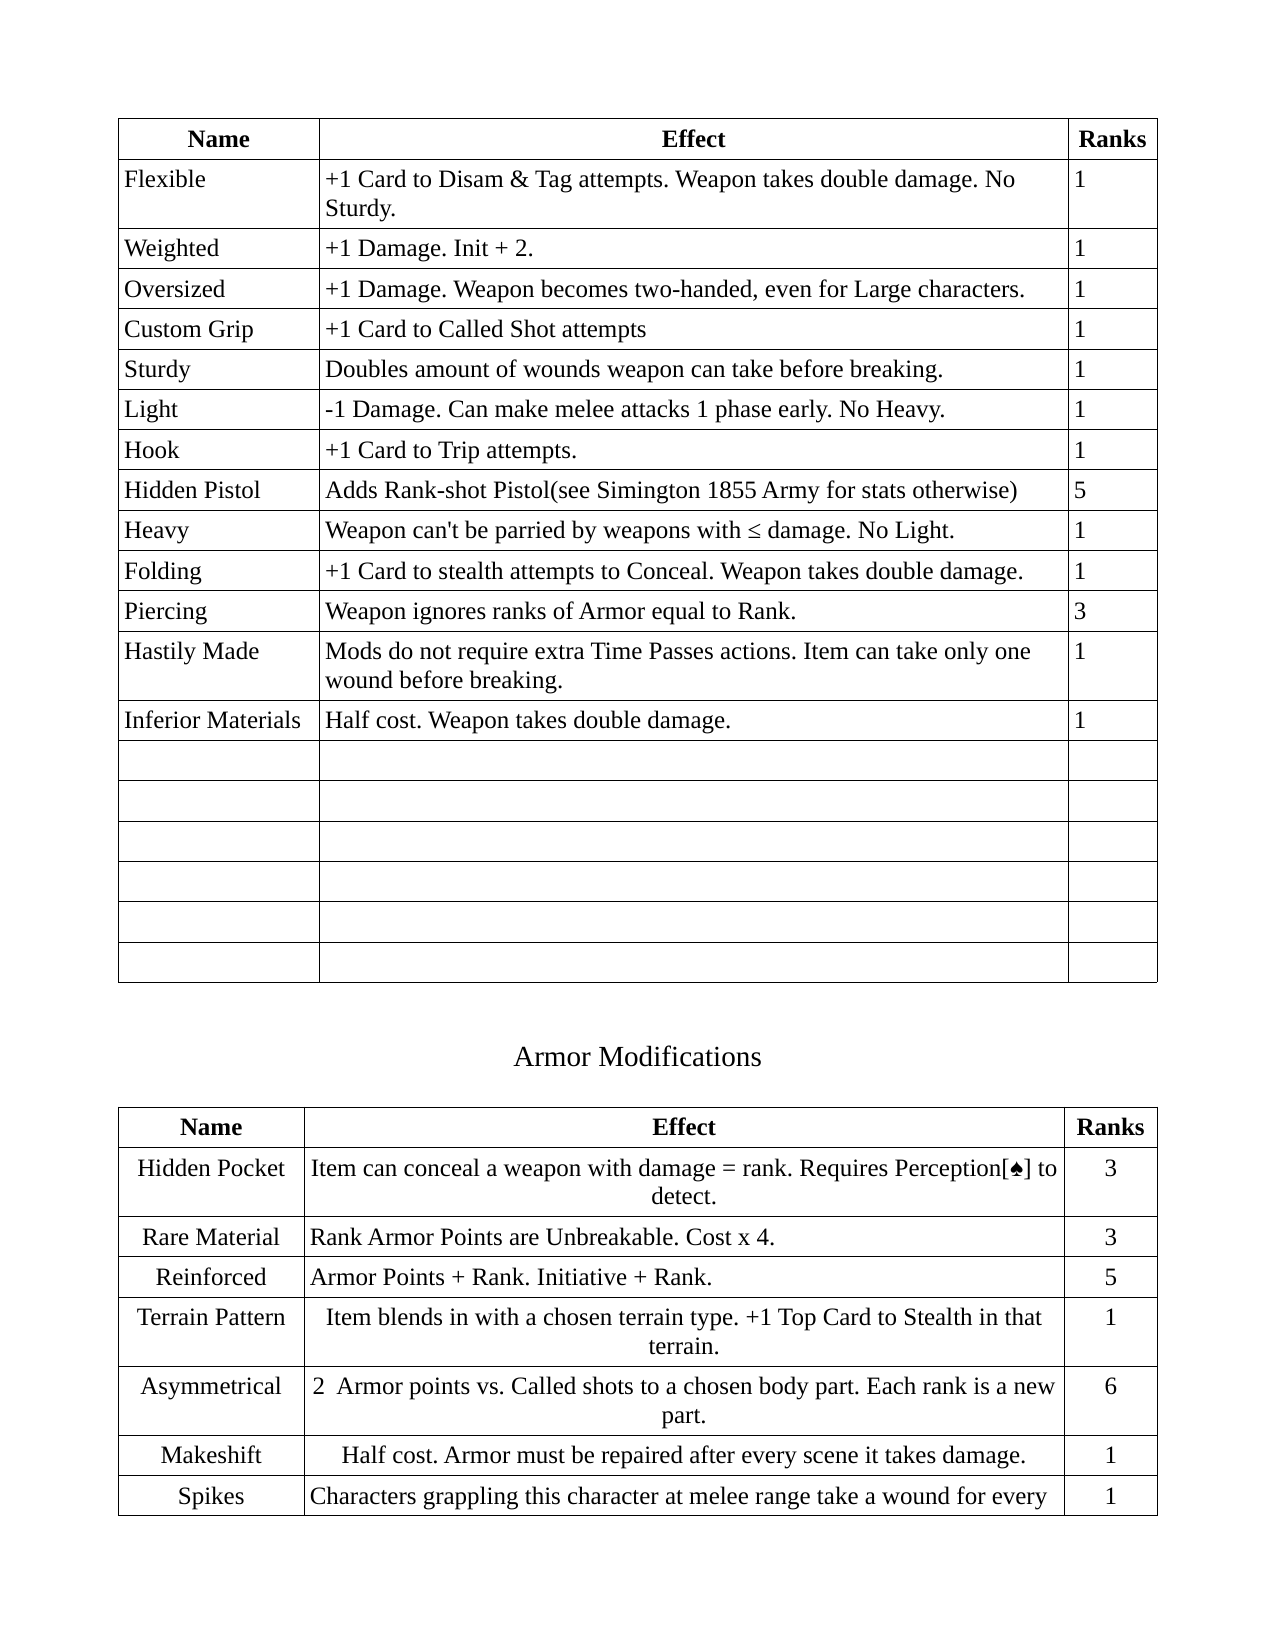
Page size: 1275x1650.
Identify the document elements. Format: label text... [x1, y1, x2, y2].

table_cell [1069, 741, 1157, 780]
table_cell Item can conceal a weapon with damage = rank. Requires Perception[♠] to detect. [305, 1148, 1064, 1216]
table_cell Folding [119, 551, 319, 590]
table_cell Oversized [119, 269, 319, 308]
table_cell Asymmetrical [119, 1367, 304, 1435]
table_cell Armor Points + Rank. Initiative + Rank. [305, 1257, 1064, 1297]
table_cell [320, 862, 1068, 901]
table_cell +1 Damage. Weapon becomes two-handed, even for Large characters. [320, 269, 1068, 308]
table_cell Rare Material [119, 1217, 304, 1256]
table_cell Rank Armor Points are Unbreakable. Cost x 4. [305, 1217, 1064, 1256]
table_cell [119, 741, 319, 780]
table_cell Terrain Pattern [119, 1298, 304, 1366]
table_cell 5 [1069, 470, 1157, 510]
table_cell [119, 902, 319, 942]
table_cell 1 [1069, 632, 1157, 700]
table_cell [119, 862, 319, 901]
table_cell Hidden Pocket [119, 1148, 304, 1216]
table_cell [1069, 943, 1157, 982]
table_cell Mods do not require extra Time Passes actions. Item can take only one wound before breaking. [320, 632, 1068, 700]
table_cell 1 [1069, 229, 1157, 268]
table_cell [320, 822, 1068, 861]
text Armor Modifications [118, 1039, 1157, 1073]
table_cell Half cost. Weapon takes double damage. [320, 701, 1068, 740]
table_cell 1 [1065, 1436, 1157, 1475]
table_cell [119, 822, 319, 861]
table_cell 3 [1069, 591, 1157, 631]
table_cell [1069, 822, 1157, 861]
table_cell 5 [1065, 1257, 1157, 1297]
table_header Name [119, 119, 319, 158]
table_cell [1069, 902, 1157, 942]
table_cell 3 [1065, 1148, 1157, 1216]
table_cell -1 Damage. Can make melee attacks 1 phase early. No Heavy. [320, 390, 1068, 429]
table_cell [119, 943, 319, 982]
table_cell +1 Card to stealth attempts to Conceal. Weapon takes double damage. [320, 551, 1068, 590]
table_cell 2 Armor points vs. Called shots to a chosen body part. Each rank is a new part. [305, 1367, 1064, 1435]
table_cell 1 [1065, 1298, 1157, 1366]
table_header Effect [305, 1108, 1064, 1147]
table_cell 1 [1069, 350, 1157, 389]
table_cell Piercing [119, 591, 319, 631]
table_cell Item blends in with a chosen terrain type. +1 Top Card to Stealth in that terrain. [305, 1298, 1064, 1366]
table_cell 1 [1069, 309, 1157, 348]
table_cell [320, 781, 1068, 821]
table_cell [1069, 781, 1157, 821]
table_cell Heavy [119, 511, 319, 550]
table_cell 1 [1069, 269, 1157, 308]
table_cell 1 [1065, 1476, 1157, 1515]
table_cell +1 Damage. Init + 2. [320, 229, 1068, 268]
table_cell Hook [119, 430, 319, 469]
table_cell Weighted [119, 229, 319, 268]
table_cell 1 [1069, 701, 1157, 740]
table_cell [119, 781, 319, 821]
table_cell 1 [1069, 551, 1157, 590]
table_cell Reinforced [119, 1257, 304, 1297]
table_cell Flexible [119, 160, 319, 227]
table_cell Characters grappling this character at melee range take a wound for every [305, 1476, 1064, 1515]
table_header Name [119, 1108, 304, 1147]
table_cell Half cost. Armor must be repaired after every scene it takes damage. [305, 1436, 1064, 1475]
table_cell Doubles amount of wounds weapon can take before breaking. [320, 350, 1068, 389]
table_cell 1 [1069, 160, 1157, 227]
table_cell [1069, 862, 1157, 901]
table_cell Hidden Pistol [119, 470, 319, 510]
table_header Effect [320, 119, 1068, 158]
table_cell Adds Rank-shot Pistol(see Simington 1855 Army for stats otherwise) [320, 470, 1068, 510]
table_cell 1 [1069, 390, 1157, 429]
table_cell 1 [1069, 511, 1157, 550]
table_cell Light [119, 390, 319, 429]
table_cell +1 Card to Disam & Tag attempts. Weapon takes double damage. No Sturdy. [320, 160, 1068, 227]
table_cell Hastily Made [119, 632, 319, 700]
table_cell Weapon ignores ranks of Armor equal to Rank. [320, 591, 1068, 631]
table_cell Sturdy [119, 350, 319, 389]
table_cell 6 [1065, 1367, 1157, 1435]
table_cell +1 Card to Called Shot attempts [320, 309, 1068, 348]
table_cell [320, 902, 1068, 942]
table_cell 1 [1069, 430, 1157, 469]
table_cell Weapon can't be parried by weapons with ≤ damage. No Light. [320, 511, 1068, 550]
table_cell [320, 741, 1068, 780]
table_cell Spikes [119, 1476, 304, 1515]
table_cell +1 Card to Trip attempts. [320, 430, 1068, 469]
table_cell Custom Grip [119, 309, 319, 348]
table_cell Makeshift [119, 1436, 304, 1475]
table_header Ranks [1065, 1108, 1157, 1147]
table_cell Inferior Materials [119, 701, 319, 740]
table_cell 3 [1065, 1217, 1157, 1256]
table_cell [320, 943, 1068, 982]
table_header Ranks [1069, 119, 1157, 158]
